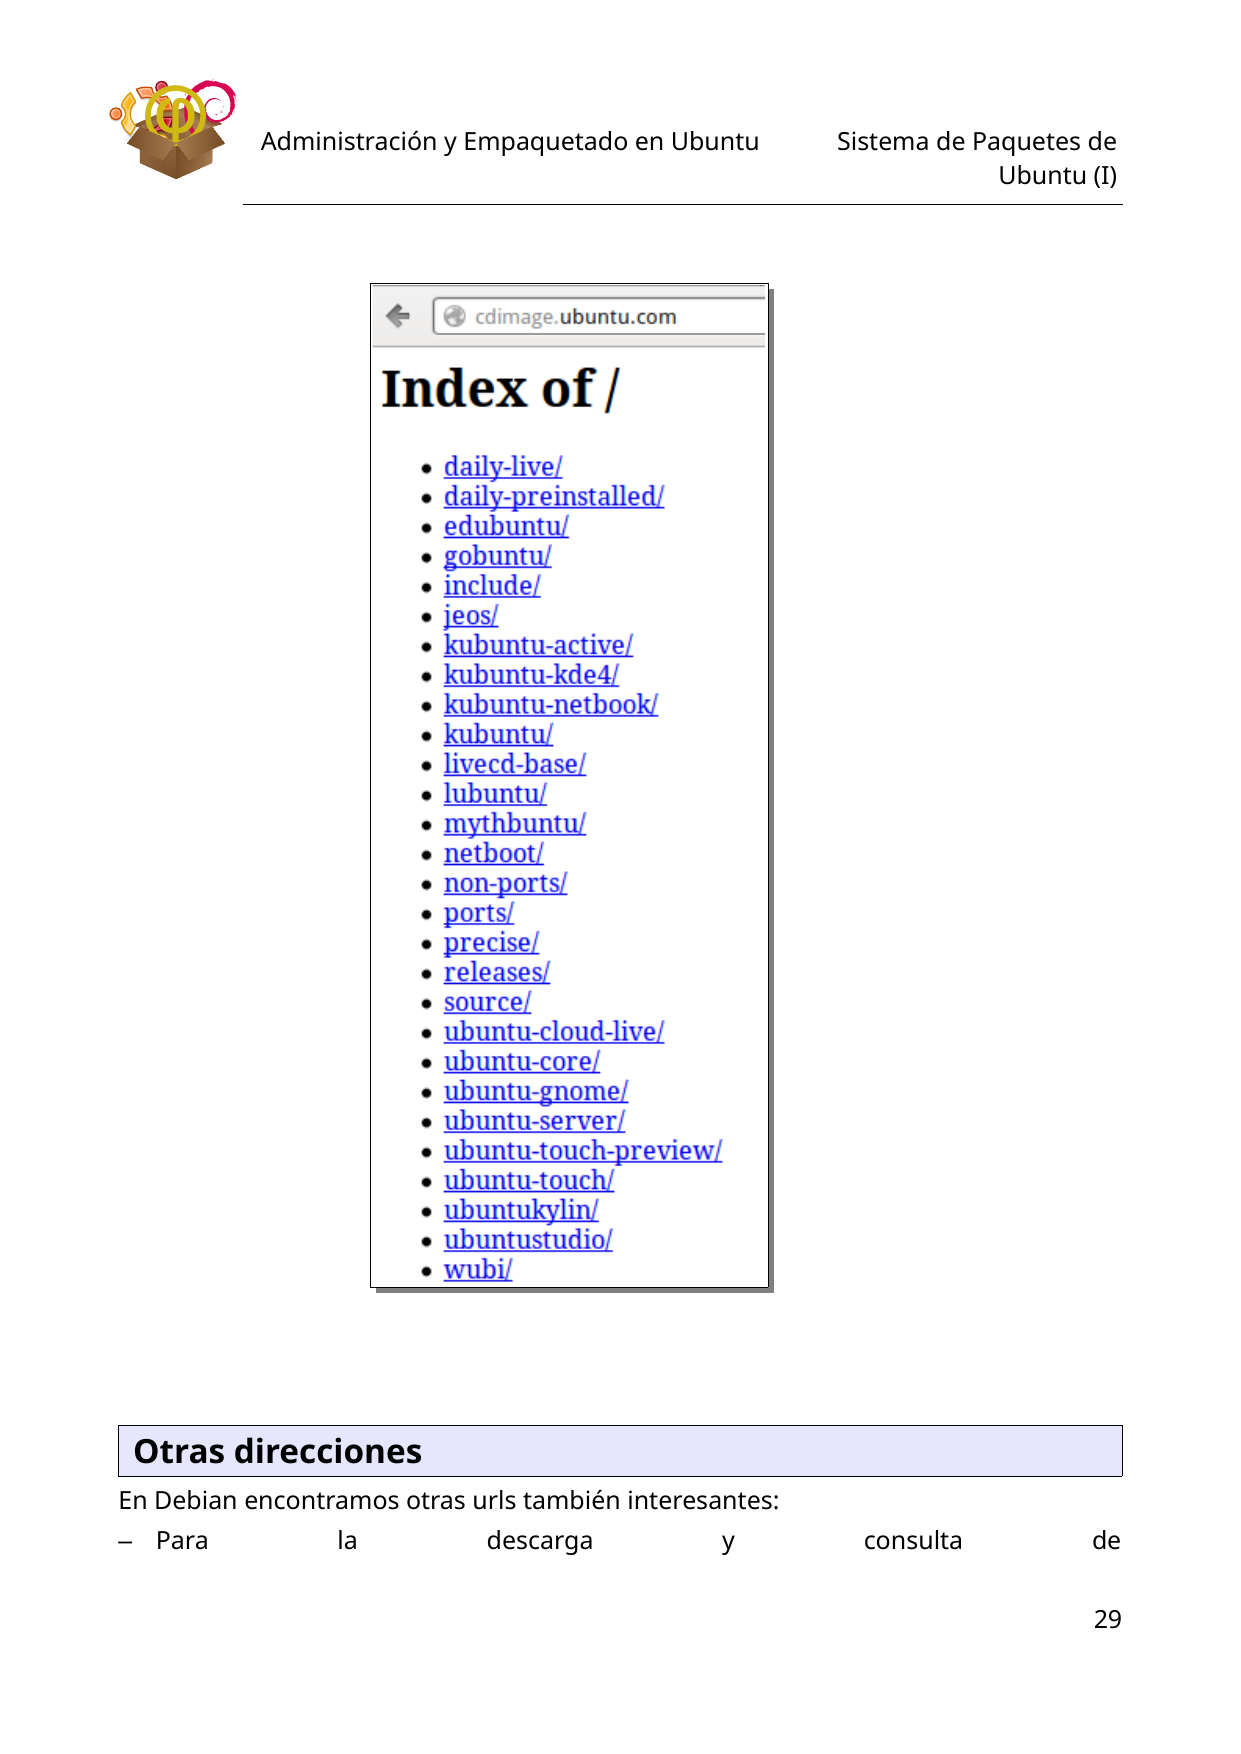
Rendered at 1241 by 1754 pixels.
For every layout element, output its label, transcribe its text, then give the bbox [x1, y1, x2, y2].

list Para la descarga y consulta de [118, 1522, 1122, 1556]
text Otras direcciones [119, 1426, 1122, 1476]
picture [372, 285, 765, 1285]
text En Debian encontramos otras urls también interesantes: [118, 1482, 1122, 1516]
